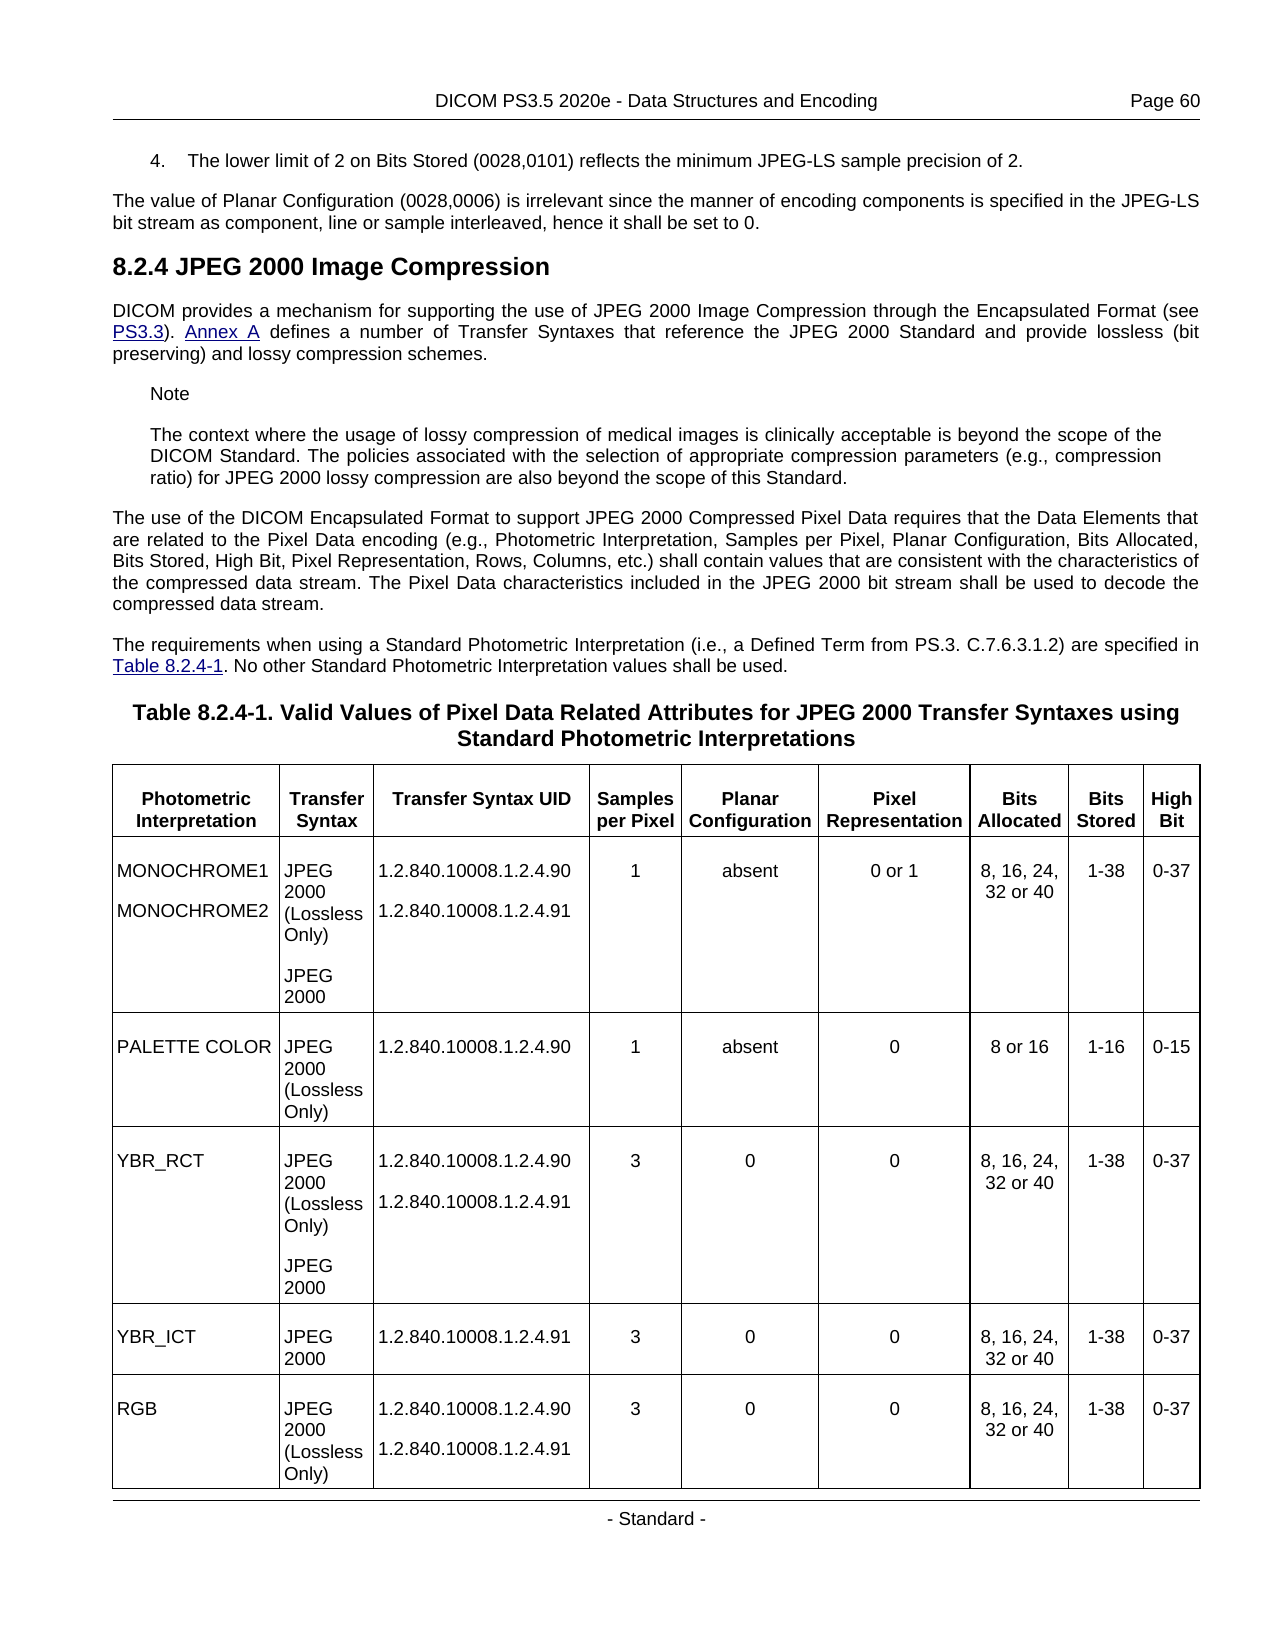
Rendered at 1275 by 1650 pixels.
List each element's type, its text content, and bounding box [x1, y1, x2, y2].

text 8.2.4 JPEG 2000 Image Compression [112, 252, 1200, 281]
text DICOM provides a mechanism for supporting the use of JPEG 2000 Image Compression through the Encapsulated Format (see PS3.3). Annex A defines a number of Transfer Syntaxes that reference the JPEG 2000 Standard and provide lossless (bit preserving) and lossy compression schemes. [112, 300, 1200, 364]
table_cell 1-16 [1069, 1013, 1143, 1126]
table_cell 0-37 [1144, 1127, 1199, 1302]
table_cell 1.2.840.10008.1.2.​4.​90 [374, 1013, 589, 1126]
table_cell YBR_ICT [113, 1304, 279, 1374]
table_header Bits Allocated [971, 765, 1068, 836]
text 4. The lower limit of 2 on Bits Stored (0028,0101) reflects the minimum JPEG-LS sample precision of 2. [150, 150, 1162, 172]
table_cell 0 [819, 1127, 969, 1302]
table_cell 3 [590, 1304, 681, 1374]
table_cell 8 or 16 [971, 1013, 1068, 1126]
table_cell 0 [682, 1127, 818, 1302]
table_cell 1-38 [1069, 1304, 1143, 1374]
table_cell 0-37 [1144, 1304, 1199, 1374]
table_header Bits Stored [1069, 765, 1143, 836]
table_cell 0 [682, 1375, 818, 1488]
table_header Photometric Interpretation [113, 765, 279, 836]
table_cell 0-15 [1144, 1013, 1199, 1126]
table_cell 8, 16, 24, 32 or 40 [971, 837, 1068, 1012]
text Table 8.2.4-1. Valid Values of Pixel Data Related Attributes for JPEG 2000 Transfer Syntaxes using Standard Photometric Interpretations [112, 699, 1200, 751]
table_header Pixel Representation [819, 765, 969, 836]
table_cell PALETTE COLOR [113, 1013, 279, 1126]
table_header Samples per Pixel [590, 765, 681, 836]
table_cell absent [682, 1013, 818, 1126]
table_cell JPEG 2000 [280, 1304, 373, 1374]
table_cell 0 [819, 1013, 969, 1126]
table_cell 1.2.840.10008.1.2.​4.​90 1.2.840.10008.1.2.​4.​91 [374, 837, 589, 1012]
table_cell absent [682, 837, 818, 1012]
table_cell 1.2.840.10008.1.2.​4.​90 1.2.840.10008.1.2.​4.​91 [374, 1127, 589, 1302]
table_cell 8, 16, 24, 32 or 40 [971, 1304, 1068, 1374]
table_header Transfer Syntax [280, 765, 373, 836]
text The context where the usage of lossy compression of medical images is clinically acceptable is beyond the scope of the DICOM Standard. The policies associated with the selection of appropriate compression parameters (e.g., compression ratio) for JPEG 2000 lossy compression are also beyond the scope of this Standard. [150, 423, 1162, 488]
text The value of Planar Configuration (0028,0006) is irrelevant since the manner of encoding components is specified in the JPEG-LS bit stream as component, line or sample interleaved, hence it shall be set to 0. [112, 190, 1200, 233]
table_cell 1 [590, 837, 681, 1012]
table_cell 1-38 [1069, 837, 1143, 1012]
table_cell 0-37 [1144, 837, 1199, 1012]
text The use of the DICOM Encapsulated Format to support JPEG 2000 Compressed Pixel Data requires that the Data Elements that are related to the Pixel Data encoding (e.g., Photometric Interpretation, Samples per Pixel, Planar Configuration, Bits Allocated, Bits Stored, High Bit, Pixel Representation, Rows, Columns, etc.) shall contain values that are consistent with the characteristics of the compressed data stream. The Pixel Data characteristics included in the JPEG 2000 bit stream shall be used to decode the compressed data stream. [112, 507, 1200, 615]
table_cell JPEG 2000 (Lossless Only) [280, 1375, 373, 1488]
table_cell YBR_RCT [113, 1127, 279, 1302]
text Note [150, 383, 1162, 405]
table_cell 8, 16, 24, 32 or 40 [971, 1127, 1068, 1302]
text The requirements when using a Standard Photometric Interpretation (i.e., a Defined Term from PS.3. C.7.6.3.1.2) are specified in Table 8.2.4-1. No other Standard Photometric Interpretation values shall be used. [112, 633, 1200, 677]
table_cell 1-38 [1069, 1127, 1143, 1302]
table_header Planar Configuration [682, 765, 818, 836]
table_cell RGB [113, 1375, 279, 1488]
table_cell 0 or 1 [819, 837, 969, 1012]
table_cell 8, 16, 24, 32 or 40 [971, 1375, 1068, 1488]
table_cell 1 [590, 1013, 681, 1126]
table_cell JPEG 2000 (Lossless Only) [280, 1013, 373, 1126]
table_cell 0-37 [1144, 1375, 1199, 1488]
table_cell 3 [590, 1375, 681, 1488]
table_cell MONOCHROME1 MONOCHROME2 [113, 837, 279, 1012]
table_cell 0 [819, 1375, 969, 1488]
table_header Transfer Syntax UID [374, 765, 589, 836]
table_cell JPEG 2000 (Lossless Only) JPEG 2000 [280, 1127, 373, 1302]
table_cell 1.2.840.10008.1.2.4.91 [374, 1304, 589, 1374]
table_header High Bit [1144, 765, 1199, 836]
table_cell JPEG 2000 (Lossless Only) JPEG 2000 [280, 837, 373, 1012]
table_cell 0 [682, 1304, 818, 1374]
table_cell 3 [590, 1127, 681, 1302]
table_cell 1.2.840.10008.1.2.​4.​90 1.2.840.10008.1.2.​4.​91 [374, 1375, 589, 1488]
table_cell 0 [819, 1304, 969, 1374]
table_cell 1-38 [1069, 1375, 1143, 1488]
